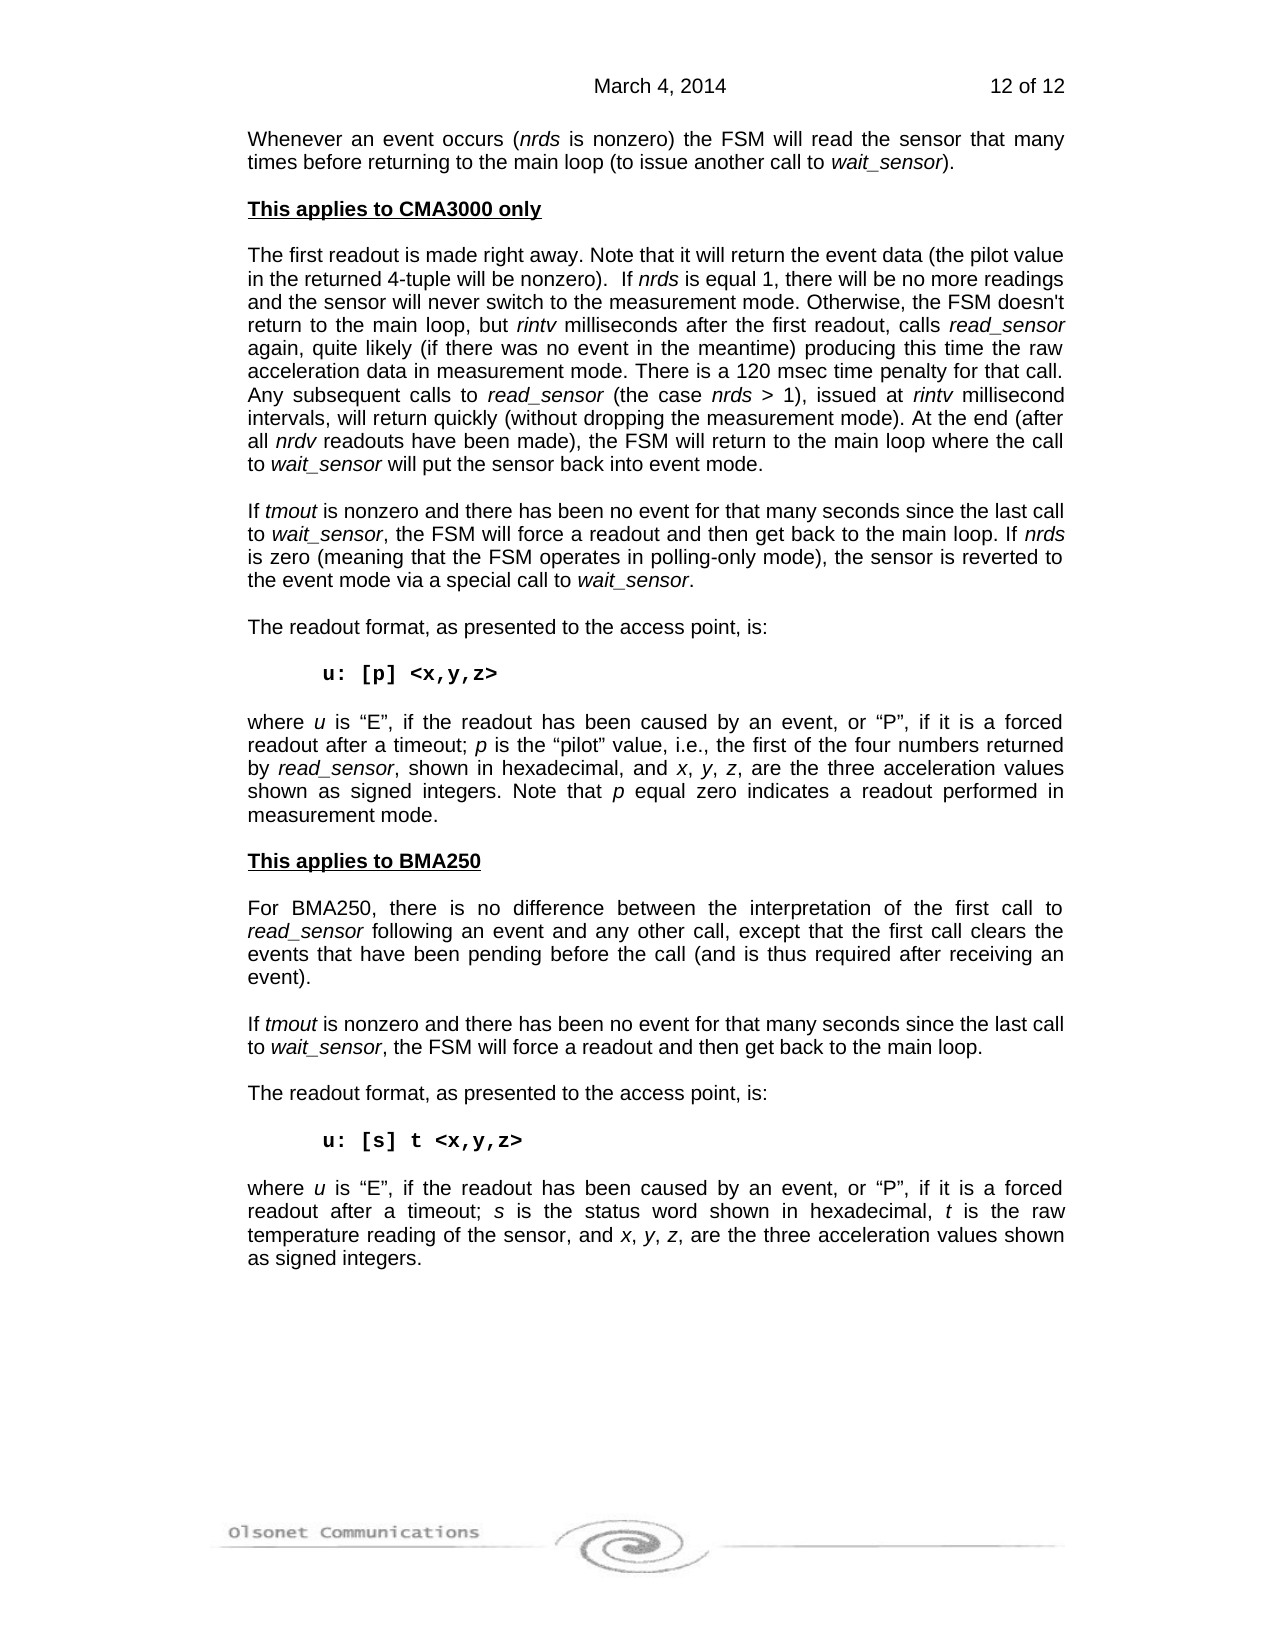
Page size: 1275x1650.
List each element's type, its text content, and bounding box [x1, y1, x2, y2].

subtitle This applies to BMA250 [247, 850, 1065, 873]
text The first readout is made right away. Note that it will return the event data (the pilot value in the returned 4-tuple will be nonzero). If nrds is equal 1, there will be no more readings and the sensor will never switch to the measurement mode. Otherwise, the FSM doesn't return to the main loop, but rintv milliseconds after the first readout, calls read_sensor again, quite likely (if there was no event in the meantime) producing this time the raw acceleration data in measurement mode. There is a 120 msec time penalty for that call. Any subsequent calls to read_sensor (the case nrds > 1), issued at rintv millisecond intervals, will return quickly (without dropping the measurement mode). At the end (after all nrdv readouts have been made), the FSM will return to the main loop where the call to wait_sensor will put the sensor back into event mode. [247, 244, 1065, 476]
text where u is “E”, if the readout has been caused by an event, or “P”, if it is a forced readout after a timeout; s is the status word shown in hexadecimal, t is the raw temperature reading of the sensor, and x, y, z, are the three acceleration values shown as signed integers. [247, 1177, 1065, 1270]
text If tmout is nonzero and there has been no event for that many seconds since the last call to wait_sensor, the FSM will force a readout and then get back to the main loop. [247, 1012, 1065, 1059]
subtitle This applies to CMA3000 only [247, 197, 1065, 221]
text For BMA250, there is no difference between the interpretation of the first call to read_sensor following an event and any other call, except that the first call clears the events that have been pending before the call (and is thus required after receiving an event). [247, 896, 1065, 989]
text u: [s] t <x,y,z> [247, 1128, 1065, 1153]
text where u is “E”, if the readout has been caused by an event, or “P”, if it is a forced readout after a timeout; p is the “pilot” value, i.e., the first of the four numbers returned by read_sensor, shown in hexadecimal, and x, y, z, are the three acceleration values shown as signed integers. Note that p equal zero indicates a readout performed in measurement mode. [247, 710, 1065, 826]
text Whenever an event occurs (nrds is nonzero) the FSM will read the sensor that many times before returning to the main loop (to issue another call to wait_sensor). [247, 128, 1065, 174]
picture [210, 1504, 1065, 1596]
text If tmout is nonzero and there has been no event for that many seconds since the last call to wait_sensor, the FSM will force a readout and then get back to the main loop. If nrds is zero (meaning that the FSM operates in polling-only mode), the sensor is reverted to the event mode via a special call to wait_sensor. [247, 499, 1065, 592]
text u: [p] <x,y,z> [247, 662, 1065, 687]
text The readout format, as presented to the access point, is: [247, 616, 1065, 639]
text The readout format, as presented to the access point, is: [247, 1082, 1065, 1105]
